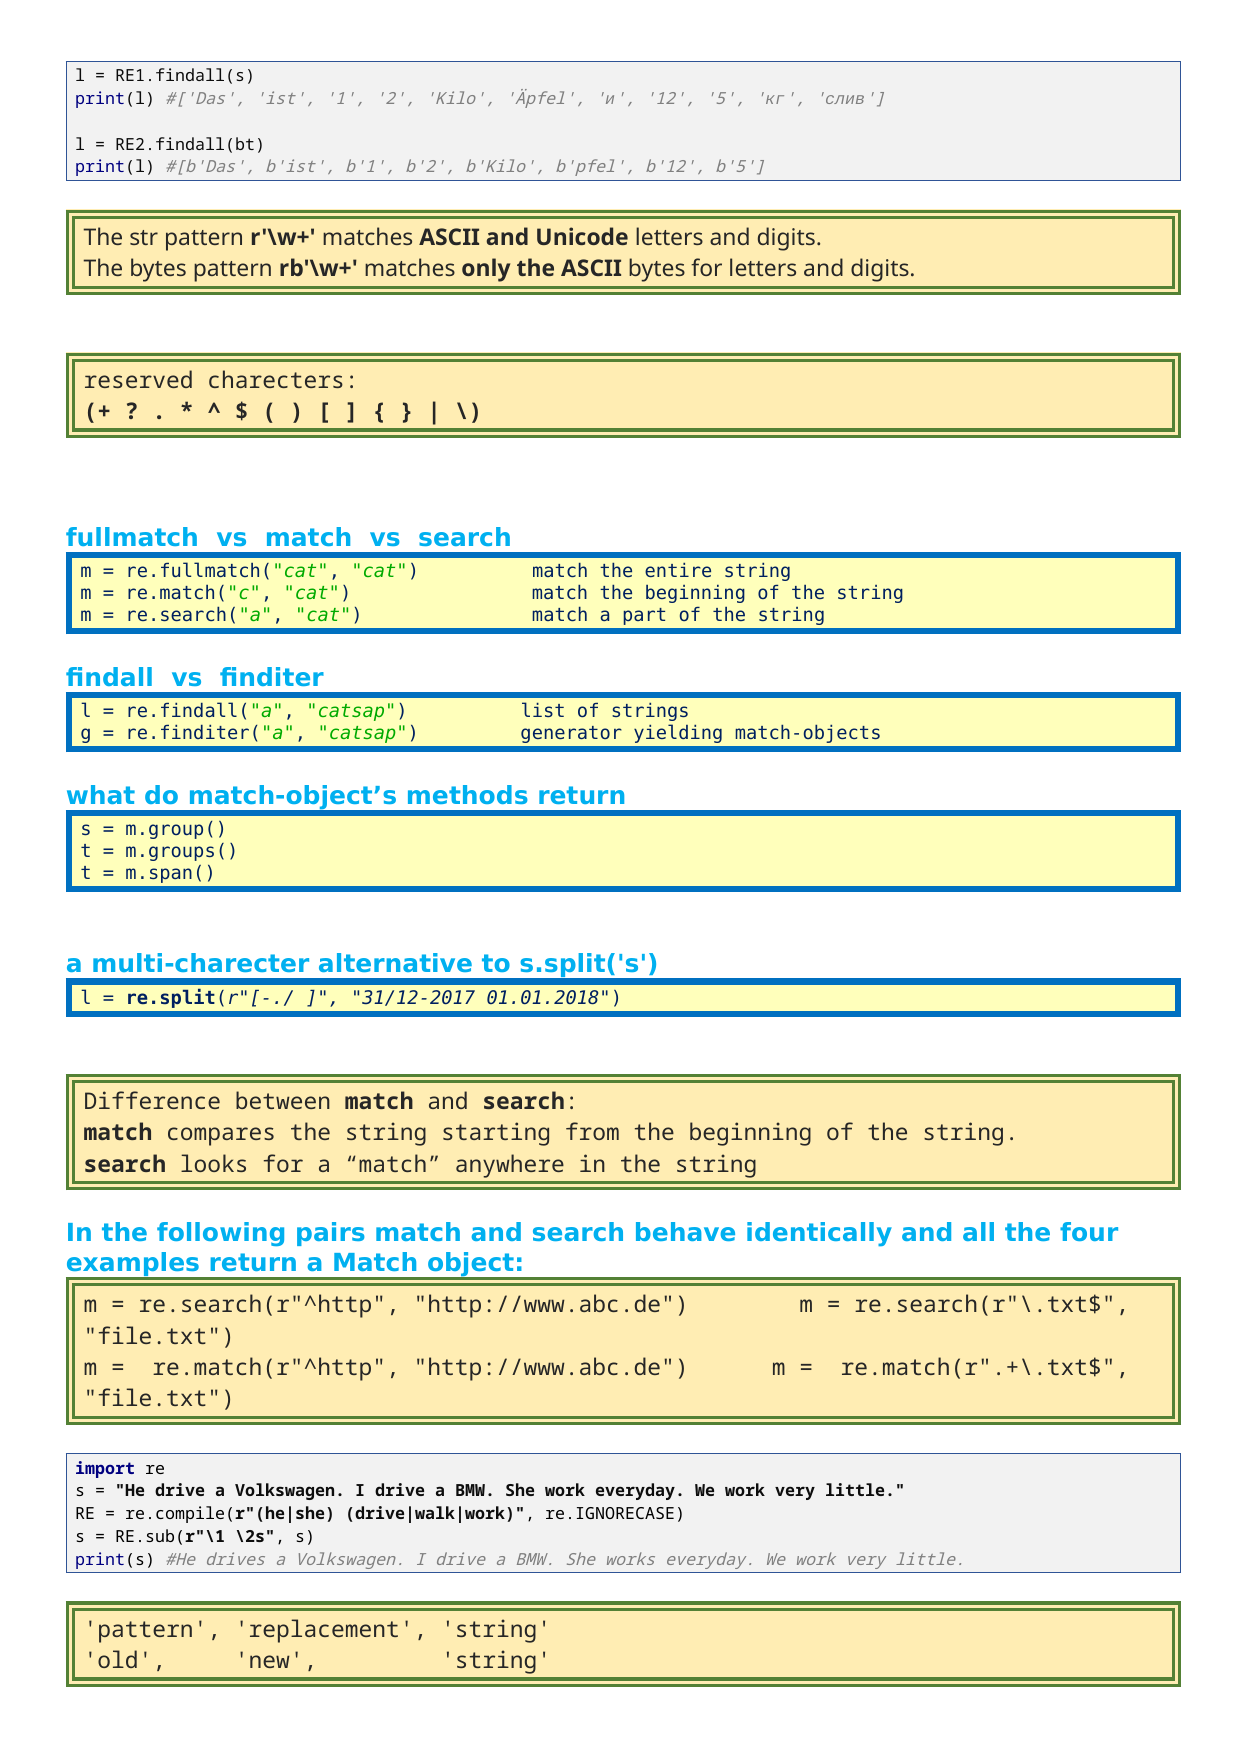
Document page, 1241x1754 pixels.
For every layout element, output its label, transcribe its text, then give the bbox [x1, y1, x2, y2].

text The str pattern r'\w+' matches ASCII and Unicode letters and digits. The bytes pattern rb'\w+' matches only the ASCII bytes for letters and digits. [69, 213, 1178, 292]
text m = re.match("c", "cat") match the beginning of the string [72, 574, 1175, 596]
text g = re.finditer("a", "catsap") generator yielding match-objects [72, 714, 1175, 746]
text l = RE1.findall(s) print(l) #['Das', 'ist', '1', '2', 'Kilo', 'Äpfel', 'и', '12', '5', 'кг', 'слив'] l = RE2.findall(bt) print(l) #[b'Das', b'ist', b'1', b'2', b'Kilo', b'pfel', b'12', b'5'] [67, 62, 1180, 180]
text t = m.span() [72, 854, 1175, 886]
text l = re.findall("a", "catsap") list of strings [72, 698, 1175, 714]
text Difference between match and search: [69, 1077, 1178, 1105]
title fullmatch vs match vs search [66, 523, 1181, 552]
text (+ ? . * ^ $ ( ) [ ] { } | \) [69, 384, 1178, 435]
text reserved charecters: [69, 356, 1178, 384]
title In the following pairs match and search behave identically and all the four examples return a Match object: [66, 1219, 1181, 1277]
title a multi-charecter alternative to s.split('s') [66, 949, 1181, 978]
text s = m.group() [72, 816, 1175, 832]
text search looks for a “match” anywhere in the string [69, 1136, 1178, 1187]
text m = re.fullmatch("cat", "cat") match the entire string [72, 558, 1175, 574]
text t = m.groups() [72, 832, 1175, 854]
text 'old', 'new', 'string' [69, 1633, 1178, 1684]
text m = re.search(r"^http", "http://www.abc.de") m = re.search(r"\.txt$", "file.txt") [69, 1280, 1178, 1339]
text match compares the string starting from the beginning of the string. [75, 1105, 1172, 1136]
text import re s = "He drive a Volkswagen. I drive a BMW. She work everyday. We work very little." RE = re.compile(r"(he|she) (drive|walk|work)", re.IGNORECASE) s = RE.sub(r"\1 \2s", s) print(s) #He drives a Volkswagen. I drive a BMW. She works everyday. We work very little. [67, 1454, 1180, 1572]
text m = re.search("a", "cat") match a part of the string [72, 596, 1175, 628]
title findall vs finditer [66, 663, 1181, 692]
title what do match-object’s methods return [66, 781, 1181, 810]
text l = re.split(r"[-./ ]", "31/12-2017 01.01.2018") [72, 985, 1175, 1011]
text m = re.match(r"^http", "http://www.abc.de") m = re.match(r".+\.txt$", "file.txt") [69, 1339, 1178, 1422]
text 'pattern', 'replacement', 'string' [69, 1605, 1178, 1633]
